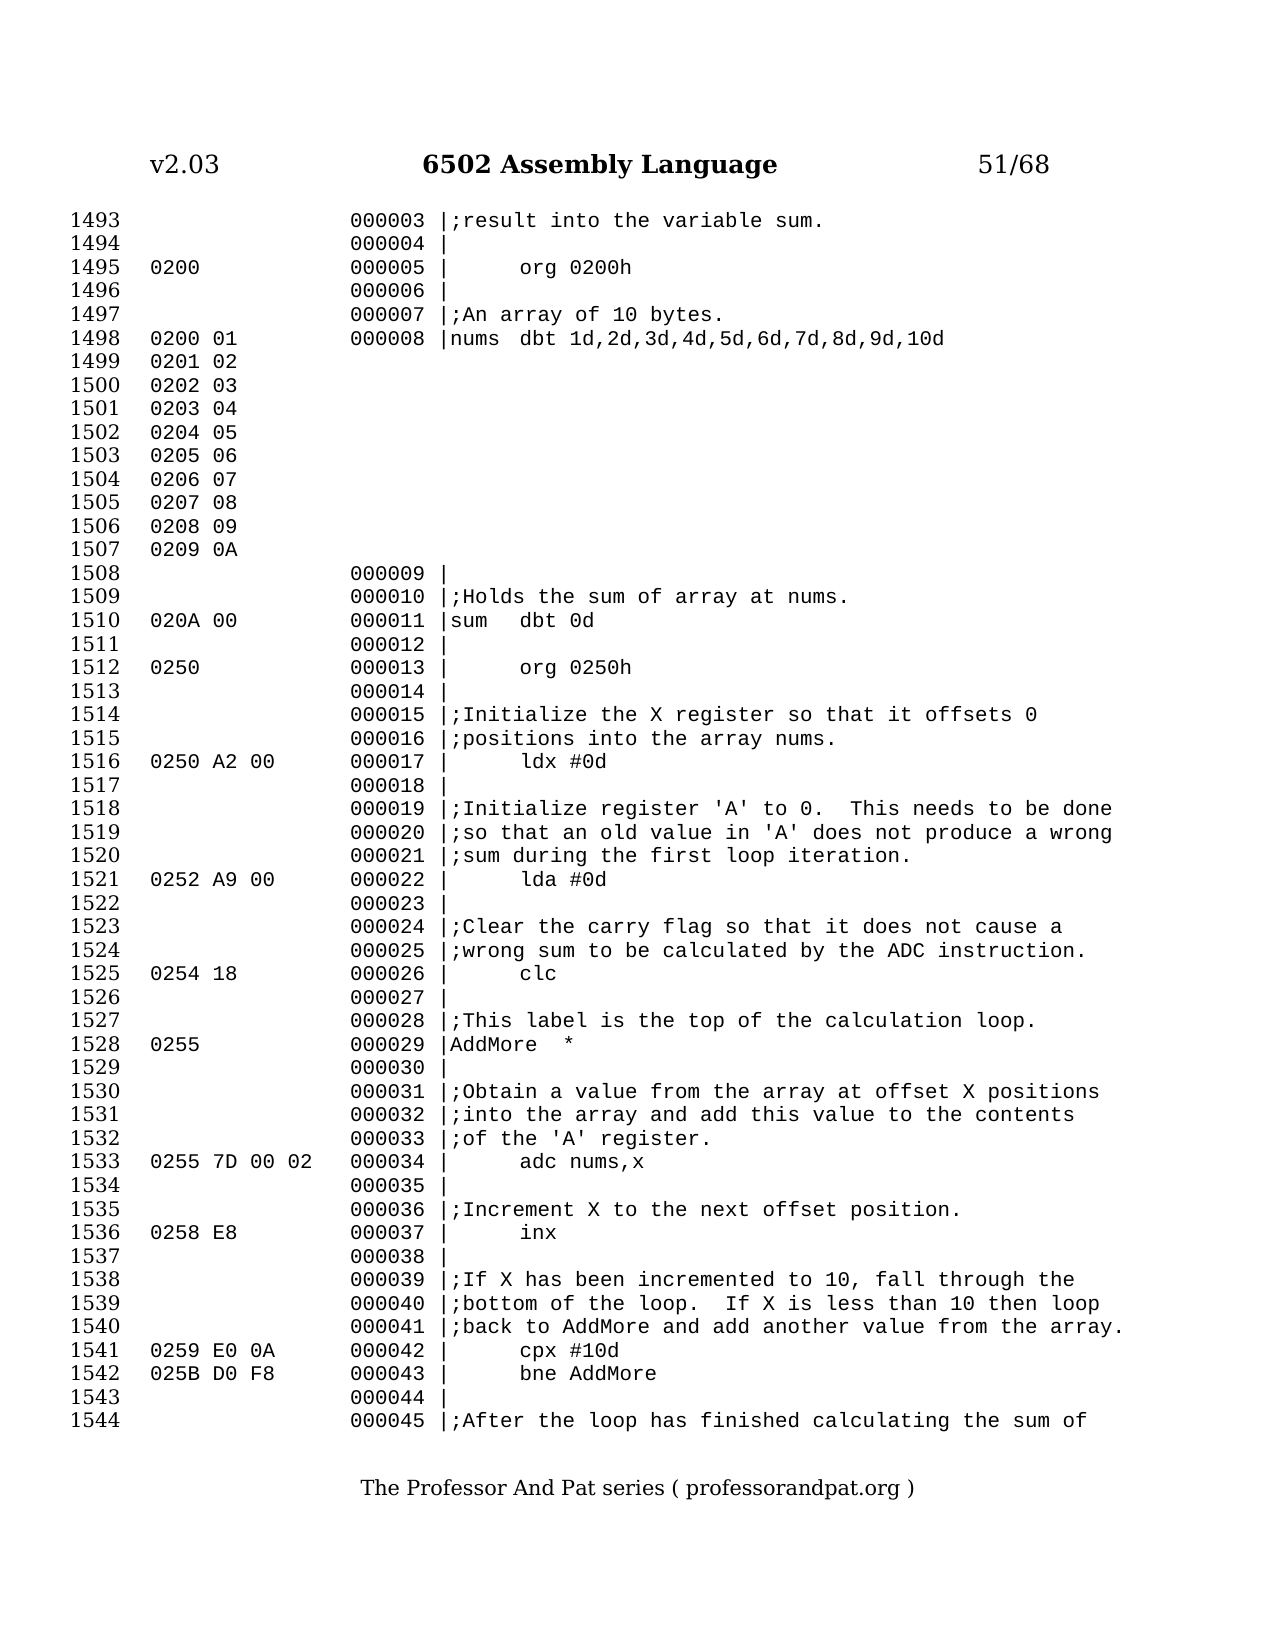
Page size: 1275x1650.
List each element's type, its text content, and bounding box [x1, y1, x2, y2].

text 000039 |;If X has been incremented to 10, fall through the [150, 1269, 1125, 1293]
text 0255 000029 |AddMore * [150, 1034, 1125, 1057]
text 000032 |;into the array and add this value to the contents [150, 1104, 1125, 1128]
text 0252 A9 00 000022 | lda #0d [150, 869, 1125, 893]
text 000016 |;positions into the array nums. [150, 728, 1125, 751]
text 025B D0 F8 000043 | bne AddMore [150, 1363, 1125, 1387]
text 000014 | [150, 681, 1125, 704]
text 000003 |;result into the variable sum. [150, 210, 1125, 233]
text 000021 |;sum during the first loop iteration. [150, 846, 1125, 869]
text 000040 |;bottom of the loop. If X is less than 10 then loop [150, 1293, 1125, 1316]
text 000012 | [150, 634, 1125, 657]
text 0250 000013 | org 0250h [150, 657, 1125, 681]
text 000028 |;This label is the top of the calculation loop. [150, 1010, 1125, 1034]
text 0258 E8 000037 | inx [150, 1222, 1125, 1246]
text 000010 |;Holds the sum of array at nums. [150, 587, 1125, 610]
text 0254 18 000026 | clc [150, 963, 1125, 987]
text 000024 |;Clear the carry flag so that it does not cause a [150, 916, 1125, 940]
text 000020 |;so that an old value in 'A' does not produce a wrong [150, 822, 1125, 846]
text 000030 | [150, 1057, 1125, 1081]
text 0200 000005 | org 0200h [150, 257, 1125, 281]
text 000033 |;of the 'A' register. [150, 1128, 1125, 1152]
text 0204 05 [150, 422, 1125, 445]
text 0201 02 [150, 351, 1125, 375]
text 000009 | [150, 563, 1125, 587]
text 0250 A2 00 000017 | ldx #0d [150, 751, 1125, 775]
text 000019 |;Initialize register 'A' to 0. This needs to be done [150, 798, 1125, 822]
text 000038 | [150, 1246, 1125, 1269]
text 000025 |;wrong sum to be calculated by the ADC instruction. [150, 940, 1125, 963]
text 0202 03 [150, 375, 1125, 398]
text 0206 07 [150, 469, 1125, 492]
text 0209 0A [150, 539, 1125, 563]
text 0259 E0 0A 000042 | cpx #10d [150, 1340, 1125, 1363]
text 000027 | [150, 987, 1125, 1010]
text 020A 00 000011 |sum dbt 0d [150, 610, 1125, 634]
text 0207 08 [150, 492, 1125, 516]
text 000035 | [150, 1175, 1125, 1199]
text 000015 |;Initialize the X register so that it offsets 0 [150, 704, 1125, 728]
text 000023 | [150, 893, 1125, 916]
text 000036 |;Increment X to the next offset position. [150, 1199, 1125, 1222]
text 0205 06 [150, 445, 1125, 469]
text 000018 | [150, 775, 1125, 798]
text 000041 |;back to AddMore and add another value from the array. [150, 1316, 1125, 1340]
text 0208 09 [150, 516, 1125, 539]
text 000031 |;Obtain a value from the array at offset X positions [150, 1081, 1125, 1104]
text 0255 7D 00 02 000034 | adc nums,x [150, 1152, 1125, 1175]
text 000006 | [150, 281, 1125, 304]
text 0203 04 [150, 398, 1125, 422]
text 000007 |;An array of 10 bytes. [150, 304, 1125, 328]
text 000044 | [150, 1387, 1125, 1411]
text 000004 | [150, 233, 1125, 257]
text 000045 |;After the loop has finished calculating the sum of [150, 1411, 1125, 1434]
text 0200 01 000008 |nums dbt 1d,2d,3d,4d,5d,6d,7d,8d,9d,10d [150, 328, 1125, 351]
